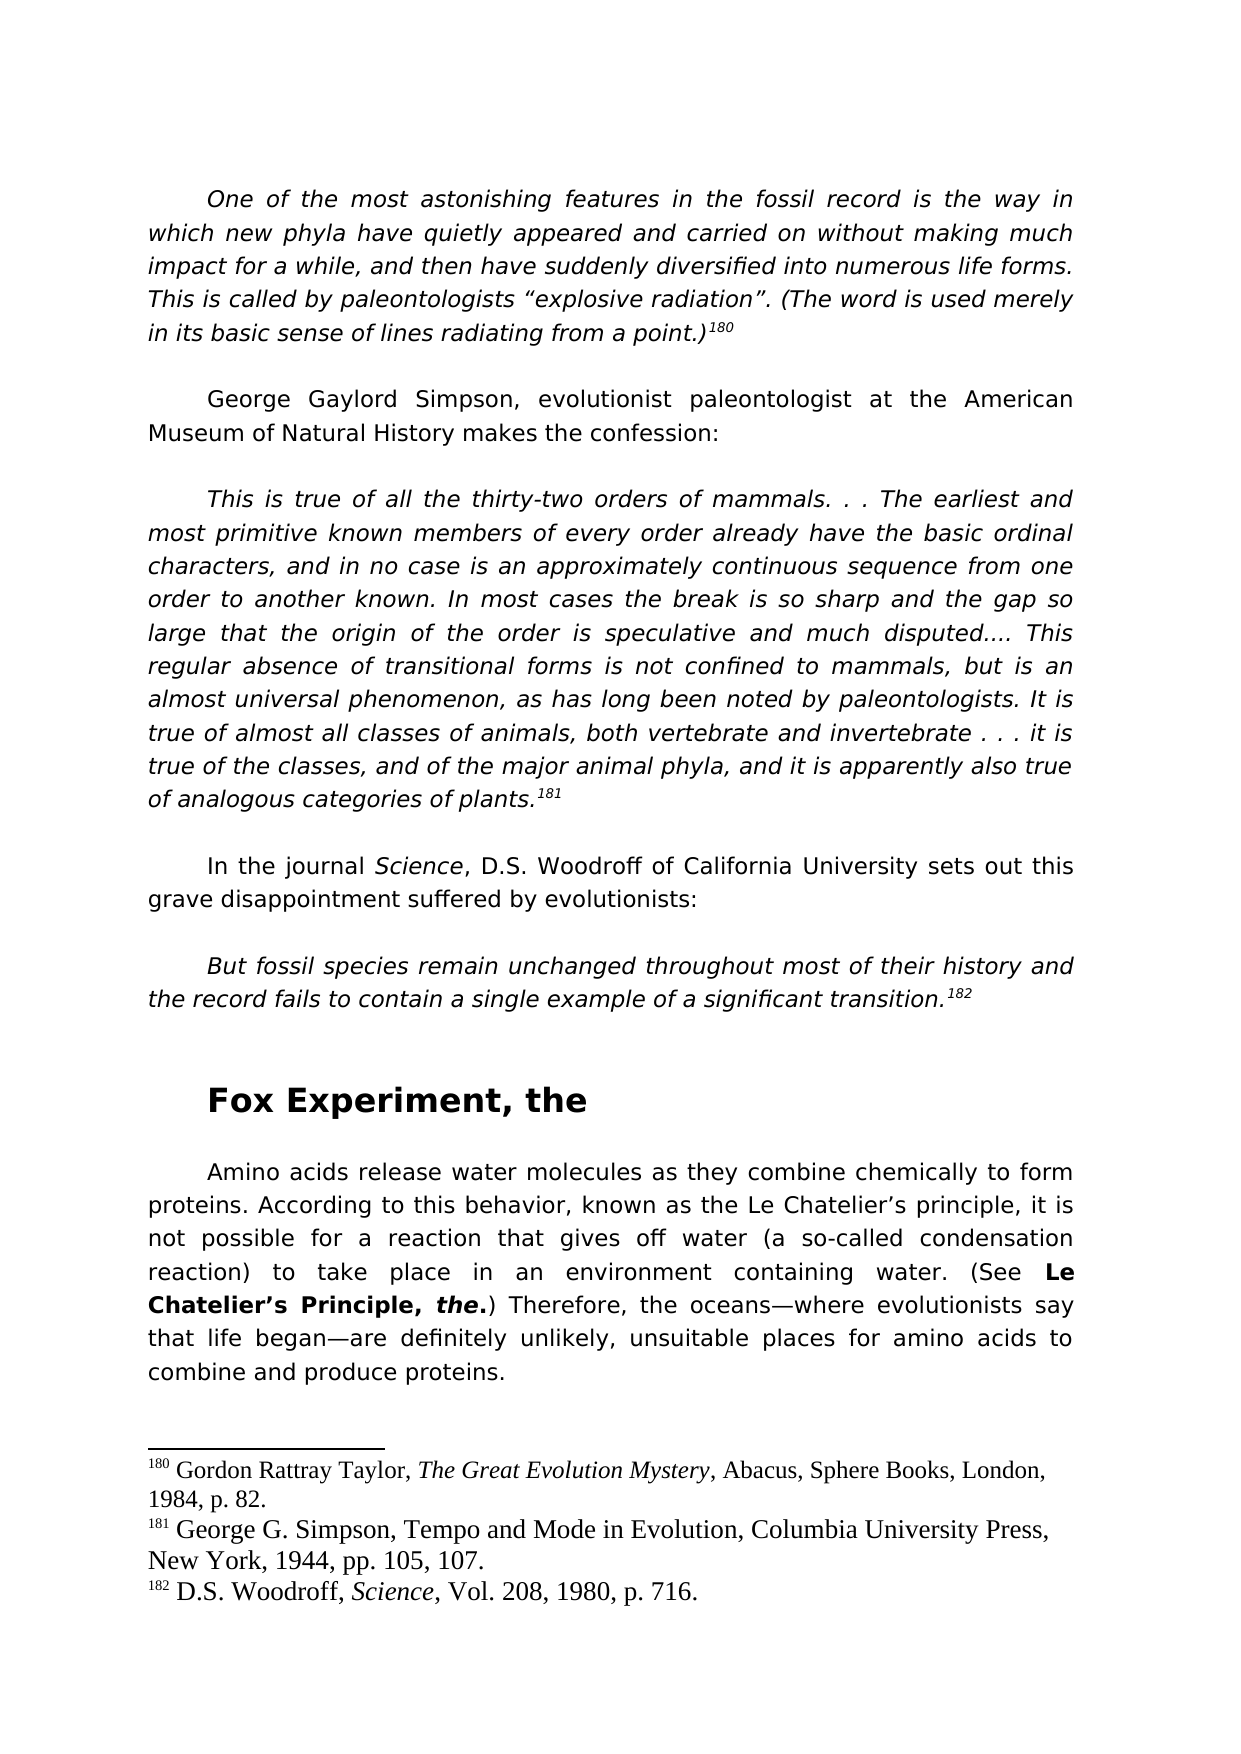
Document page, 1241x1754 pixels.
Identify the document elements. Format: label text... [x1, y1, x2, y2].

text D.S. Woodroff, Science, Vol. 208, 1980, p. 716. [148, 1575, 1092, 1606]
text Amino acids release water molecules as they combine chemically to form proteins. According to this behavior, known as the Le Chatelier’s principle, it is not possible for a reaction that gives off water (a so-called condensation reaction) to take place in an environment containing water. (See Le Chatelier’s Principle, the.) Therefore, the oceans—where evolutionists say that life began—are definitely unlikely, unsuitable places for amino acids to combine and produce proteins. [148, 1153, 1075, 1387]
text George G. Simpson, Tempo and Mode in Evolution, Columbia University Press, New York, 1944, pp. 105, 107. [148, 1513, 1092, 1575]
text In the journal Science, D.S. Woodroff of California University sets out this grave disappointment suffered by evolutionists: [148, 848, 1075, 914]
text But fossil species remain unchanged throughout most of their history and the record fails to contain a single example of a significant transition. [148, 948, 1075, 1014]
text George Gaylord Simpson, evolutionist paleontologist at the American Museum of Natural History makes the confession: [148, 381, 1075, 448]
text Gordon Rattray Taylor, The Great Evolution Mystery, Abacus, Sphere Books, London, 1984, p. 82. [148, 1455, 1092, 1513]
text One of the most astonishing features in the fossil record is the way in which new phyla have quietly appeared and carried on without making much impact for a while, and then have suddenly diversified into numerous life forms. This is called by paleontologists “explosive radiation”. (The word is used merely in its basic sense of lines radiating from a point.) [148, 181, 1075, 348]
text This is true of all the thirty-two orders of mammals. . . The earliest and most primitive known members of every order already have the basic ordinal characters, and in no case is an approximately continuous sequence from one order to another known. In most cases the break is so sharp and the gap so large that the origin of the order is speculative and much disputed.... This regular absence of transitional forms is not confined to mammals, but is an almost universal phenomenon, as has long been noted by paleontologists. It is true of almost all classes of animals, both vertebrate and invertebrate . . . it is true of the classes, and of the major animal phyla, and it is apparently also true of analogous categories of plants. [148, 481, 1075, 814]
text Fox Experiment, the [148, 1081, 1075, 1120]
